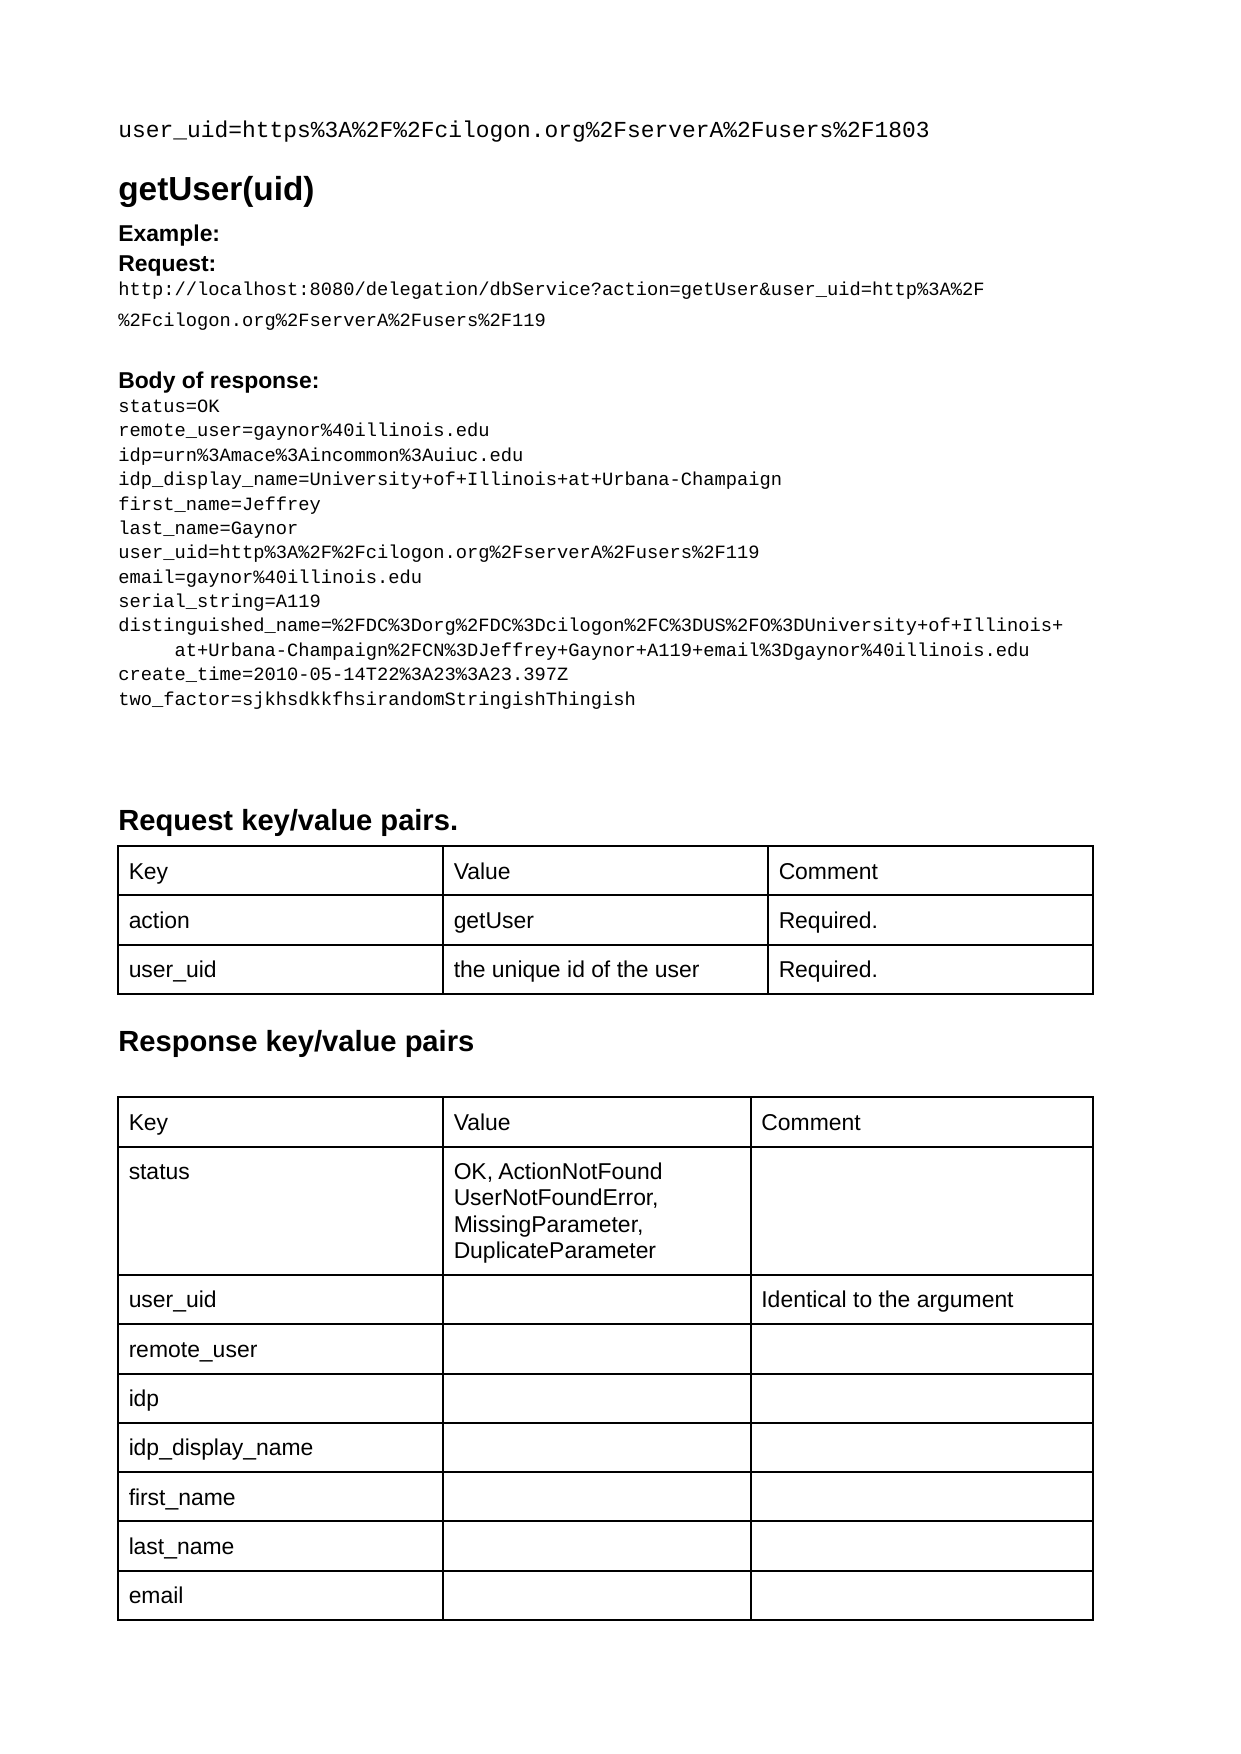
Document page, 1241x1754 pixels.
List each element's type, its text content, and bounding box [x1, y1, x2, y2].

table_cell [444, 1522, 750, 1569]
text Request: [118, 250, 1122, 276]
table_cell status [119, 1148, 442, 1274]
table_cell [752, 1473, 1092, 1520]
table_cell user_uid [119, 946, 442, 993]
text last_name=Gaynor [118, 519, 1122, 540]
table_cell [752, 1148, 1092, 1274]
table_cell [752, 1522, 1092, 1569]
subtitle getUser(uid) [118, 169, 1122, 207]
text two_factor=sjkhsdkkfhsirandomStringishThingish [118, 689, 1122, 711]
text Example: [118, 220, 1122, 246]
table_cell [444, 1473, 750, 1520]
subtitle Request key/value pairs. [118, 803, 1122, 837]
table_cell last_name [119, 1522, 442, 1569]
table_cell [752, 1424, 1092, 1471]
table_cell Required. [769, 946, 1092, 993]
text status=OK [118, 397, 1122, 418]
table_header Key [119, 1098, 442, 1146]
table_cell remote_user [119, 1325, 442, 1372]
table_cell [444, 1375, 750, 1422]
table_cell [444, 1572, 750, 1619]
text email=gaynor%40illinois.edu [118, 567, 1122, 589]
table_cell first_name [119, 1473, 442, 1520]
text first_name=Jeffrey [118, 494, 1122, 516]
table_cell the unique id of the user [444, 946, 767, 993]
table_cell OK, ActionNotFound UserNotFoundError, MissingParameter, DuplicateParameter [444, 1148, 750, 1274]
text user_uid=http%3A%2F%2Fcilogon.org%2FserverA%2Fusers%2F119 [118, 543, 1122, 564]
text http://localhost:8080/delegation/dbService?action=getUser&user_uid=http%3A%2F%2Fcilogon.org%2FserverA%2Fusers%2F119 [118, 280, 1122, 332]
table_cell getUser [444, 896, 767, 944]
text distinguished_name=%2FDC%3Dorg%2FDC%3Dcilogon%2FC%3DUS%2FO%3DUniversity+of+Illinois+ [118, 616, 1122, 637]
text serial_string=A119 [118, 592, 1122, 613]
text idp=urn%3Amace%3Aincommon%3Auiuc.edu [118, 446, 1122, 467]
table_header Value [444, 1098, 750, 1146]
subtitle Response key/value pairs [118, 1024, 1122, 1058]
text create_time=2010-05-14T22%3A23%3A23.397Z [118, 665, 1122, 686]
table_header Comment [769, 847, 1092, 894]
table_cell [752, 1572, 1092, 1619]
table_header Key [119, 847, 442, 894]
table_cell [444, 1276, 750, 1323]
text idp_display_name=University+of+Illinois+at+Urbana-Champaign [118, 470, 1122, 491]
table_cell [444, 1325, 750, 1372]
table_cell idp_display_name [119, 1424, 442, 1471]
text user_uid=https%3A%2F%2Fcilogon.org%2FserverA%2Fusers%2F1803 [118, 118, 1122, 144]
table_cell email [119, 1572, 442, 1619]
table_cell [444, 1424, 750, 1471]
text Body of response: [118, 367, 1122, 393]
table_cell action [119, 896, 442, 944]
table_header Comment [752, 1098, 1092, 1146]
table_cell Required. [769, 896, 1092, 944]
table_cell [752, 1325, 1092, 1372]
table_cell Identical to the argument [752, 1276, 1092, 1323]
table_header Value [444, 847, 767, 894]
text remote_user=gaynor%40illinois.edu [118, 421, 1122, 442]
text at+Urbana-Champaign%2FCN%3DJeffrey+Gaynor+A119+email%3Dgaynor%40illinois.edu [118, 641, 1122, 662]
table_cell [752, 1375, 1092, 1422]
table_cell user_uid [119, 1276, 442, 1323]
table_cell idp [119, 1375, 442, 1422]
